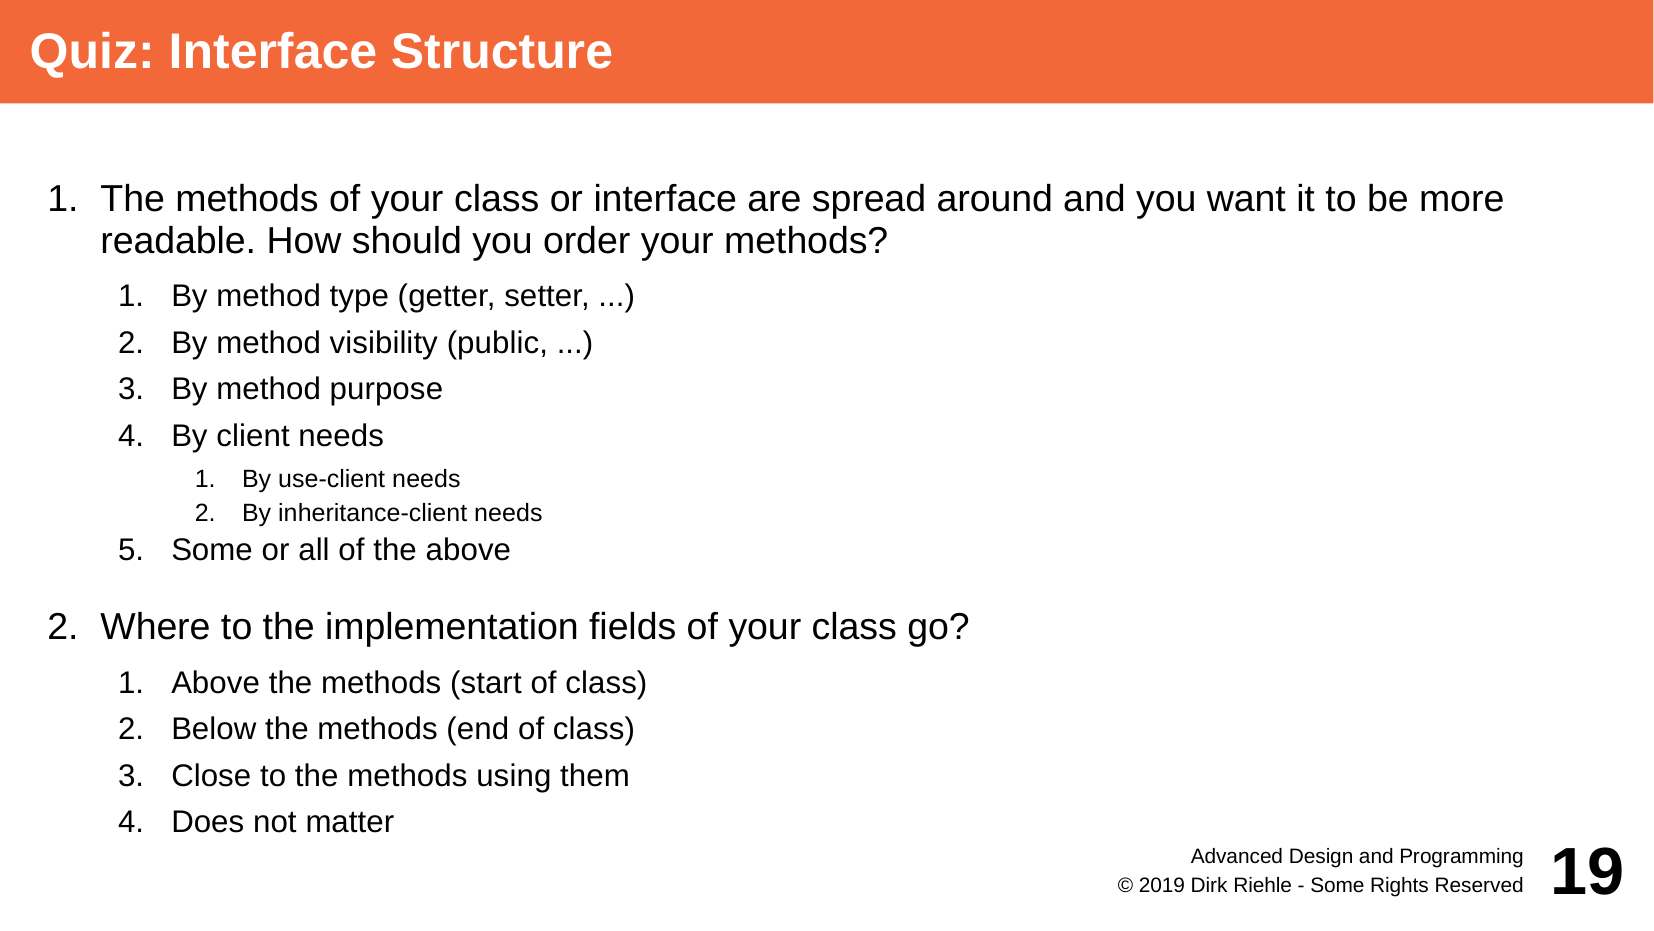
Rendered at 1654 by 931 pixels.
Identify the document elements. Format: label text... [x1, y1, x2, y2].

title Quiz: Interface Structure [0, 0, 1654, 104]
list The methods of your class or interface are spread around and you want it to be more readable. How should you order your methods? By method type (getter, setter, ...) By method visibility (public, ...) By method purpose By client needs By use-client needs By inheritance-client needs Some or all of the above Where to the implementation fields of your class go? Above the methods (start of class) Below the methods (end of class) Close to the methods using them Does not matter [29, 177, 1625, 931]
